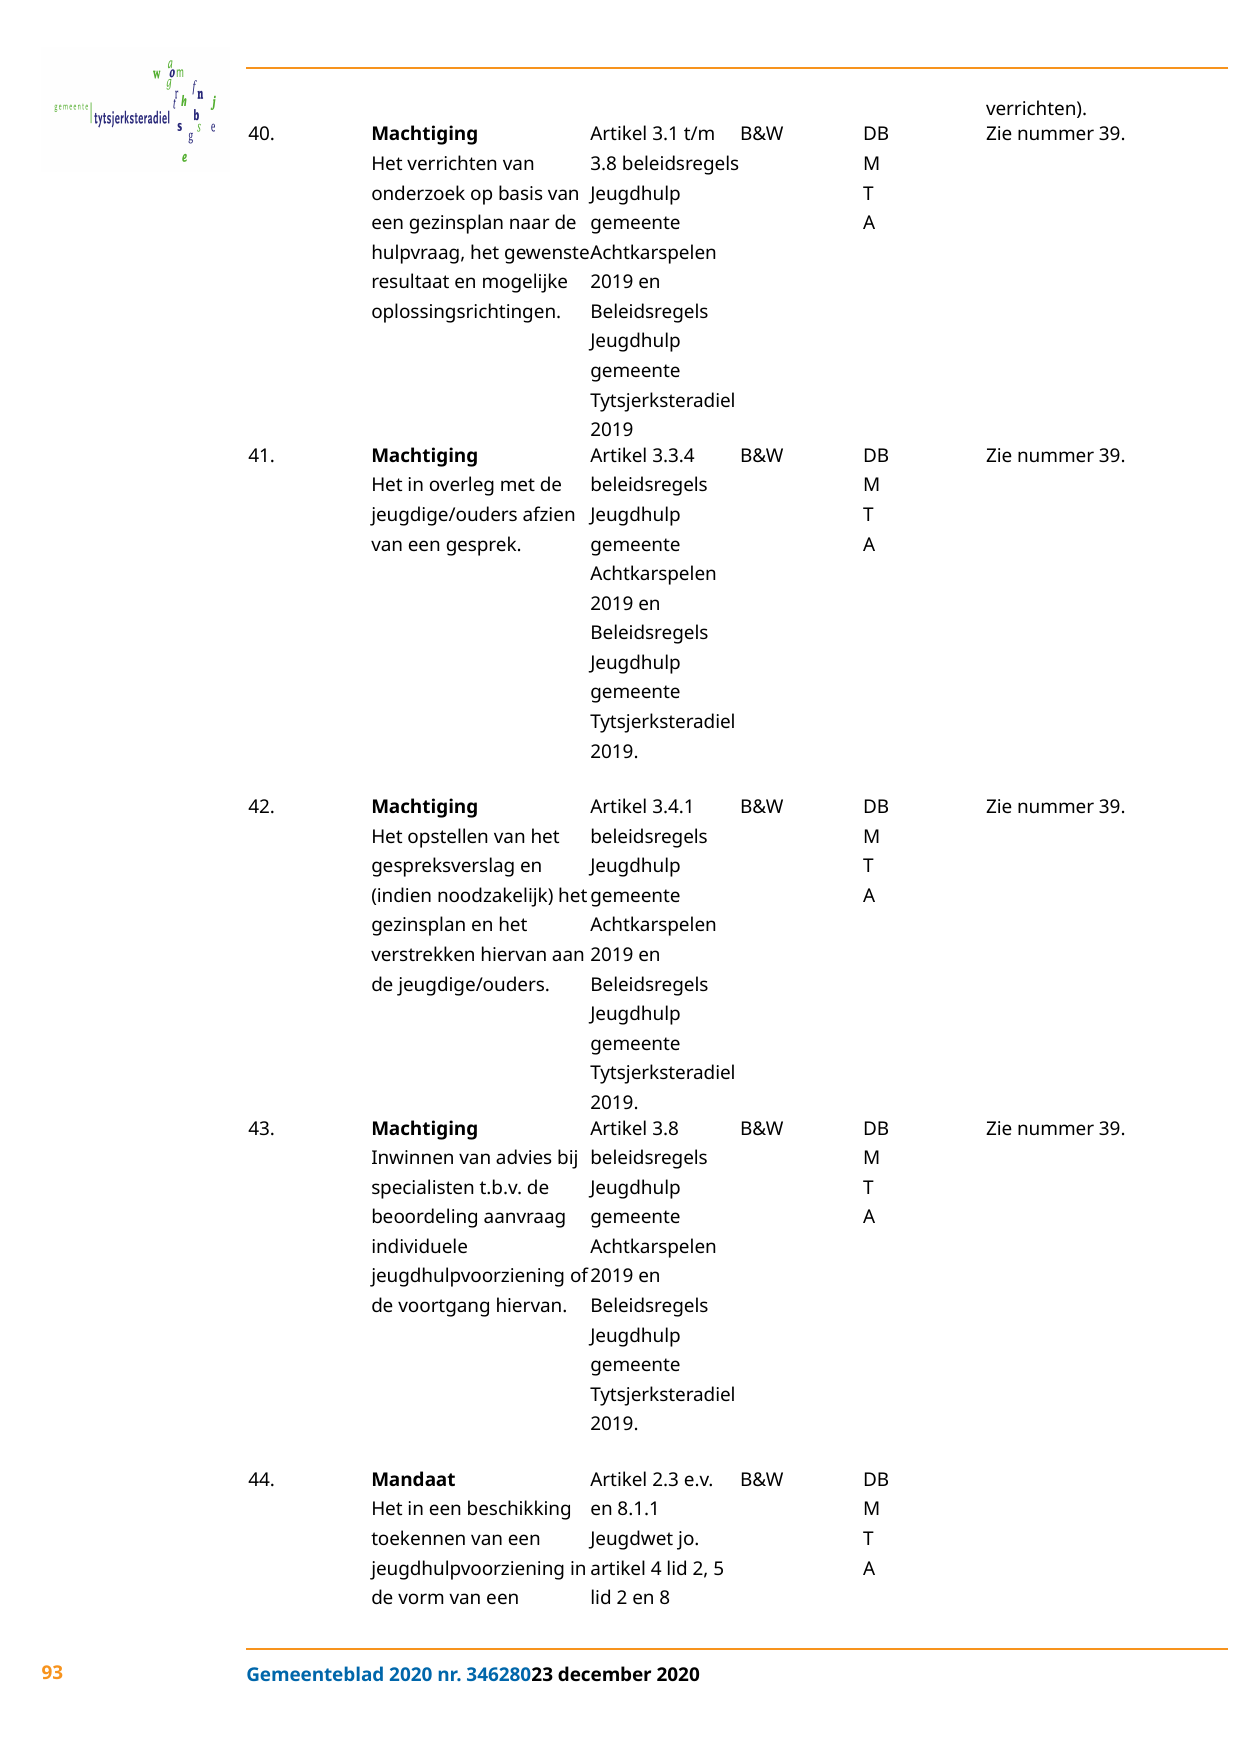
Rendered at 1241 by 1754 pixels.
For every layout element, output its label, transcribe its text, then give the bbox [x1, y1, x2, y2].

table_cell verrichten). [986, 95, 1152, 121]
table_cell DB M T A [863, 1115, 986, 1466]
table_cell Machtiging Het verrichten van onderzoek op basis van een gezinsplan naar de hulpvraag, het gewenste resultaat en mogelijke oplossingsrichtingen. [371, 121, 590, 442]
table_cell [248, 95, 371, 121]
table_cell Artikel 3.8 beleidsregels Jeugdhulp gemeente Achtkarspelen 2019 en Beleidsregels Jeugdhulp gemeente Tytsjerksteradiel 2019. [590, 1115, 740, 1466]
table_cell [590, 95, 740, 121]
table_cell Zie nummer 39. [986, 1115, 1152, 1466]
table_cell Zie nummer 39. [986, 121, 1152, 442]
table_cell 41. [248, 442, 371, 793]
table_cell 43. [248, 1115, 371, 1466]
table_cell DB M T A [863, 1466, 986, 1610]
table_cell DB M T A [863, 442, 986, 793]
table_cell Machtiging Inwinnen van advies bij specialisten t.b.v. de beoordeling aanvraag individuele jeugdhulpvoorziening of de voortgang hiervan. [371, 1115, 590, 1466]
table_cell Artikel 3.4.1 beleidsregels Jeugdhulp gemeente Achtkarspelen 2019 en Beleidsregels Jeugdhulp gemeente Tytsjerksteradiel 2019. [590, 793, 740, 1115]
table_cell Zie nummer 39. [986, 793, 1152, 1115]
table_cell Zie nummer 39. [986, 442, 1152, 793]
table_cell [863, 95, 986, 121]
table_cell Mandaat Het in een beschikking toekennen van een jeugdhulpvoorziening in de vorm van een [371, 1466, 590, 1610]
table_cell Machtiging Het in overleg met de jeugdige/ouders afzien van een gesprek. [371, 442, 590, 793]
table_cell B&W [740, 793, 863, 1115]
table_cell 40. [248, 121, 371, 442]
table_cell [740, 95, 863, 121]
picture [41, 47, 231, 172]
table_cell 44. [248, 1466, 371, 1610]
table_cell Artikel 3.3.4 beleidsregels Jeugdhulp gemeente Achtkarspelen 2019 en Beleidsregels Jeugdhulp gemeente Tytsjerksteradiel 2019. [590, 442, 740, 793]
table_cell Machtiging Het opstellen van het gespreksverslag en (indien noodzakelijk) het gezinsplan en het verstrekken hiervan aan de jeugdige/ouders. [371, 793, 590, 1115]
table_cell B&W [740, 1115, 863, 1466]
table_cell Artikel 3.1 t/m 3.8 beleidsregels Jeugdhulp gemeente Achtkarspelen 2019 en Beleidsregels Jeugdhulp gemeente Tytsjerksteradiel 2019 [590, 121, 740, 442]
table_cell B&W [740, 442, 863, 793]
table_cell [371, 95, 590, 121]
table_cell B&W [740, 121, 863, 442]
table_cell [986, 1466, 1152, 1610]
table_cell 42. [248, 793, 371, 1115]
table_cell DB M T A [863, 121, 986, 442]
table_cell Artikel 2.3 e.v. en 8.1.1 Jeugdwet jo. artikel 4 lid 2, 5 lid 2 en 8 [590, 1466, 740, 1610]
table_cell B&W [740, 1466, 863, 1610]
table_cell DB M T A [863, 793, 986, 1115]
